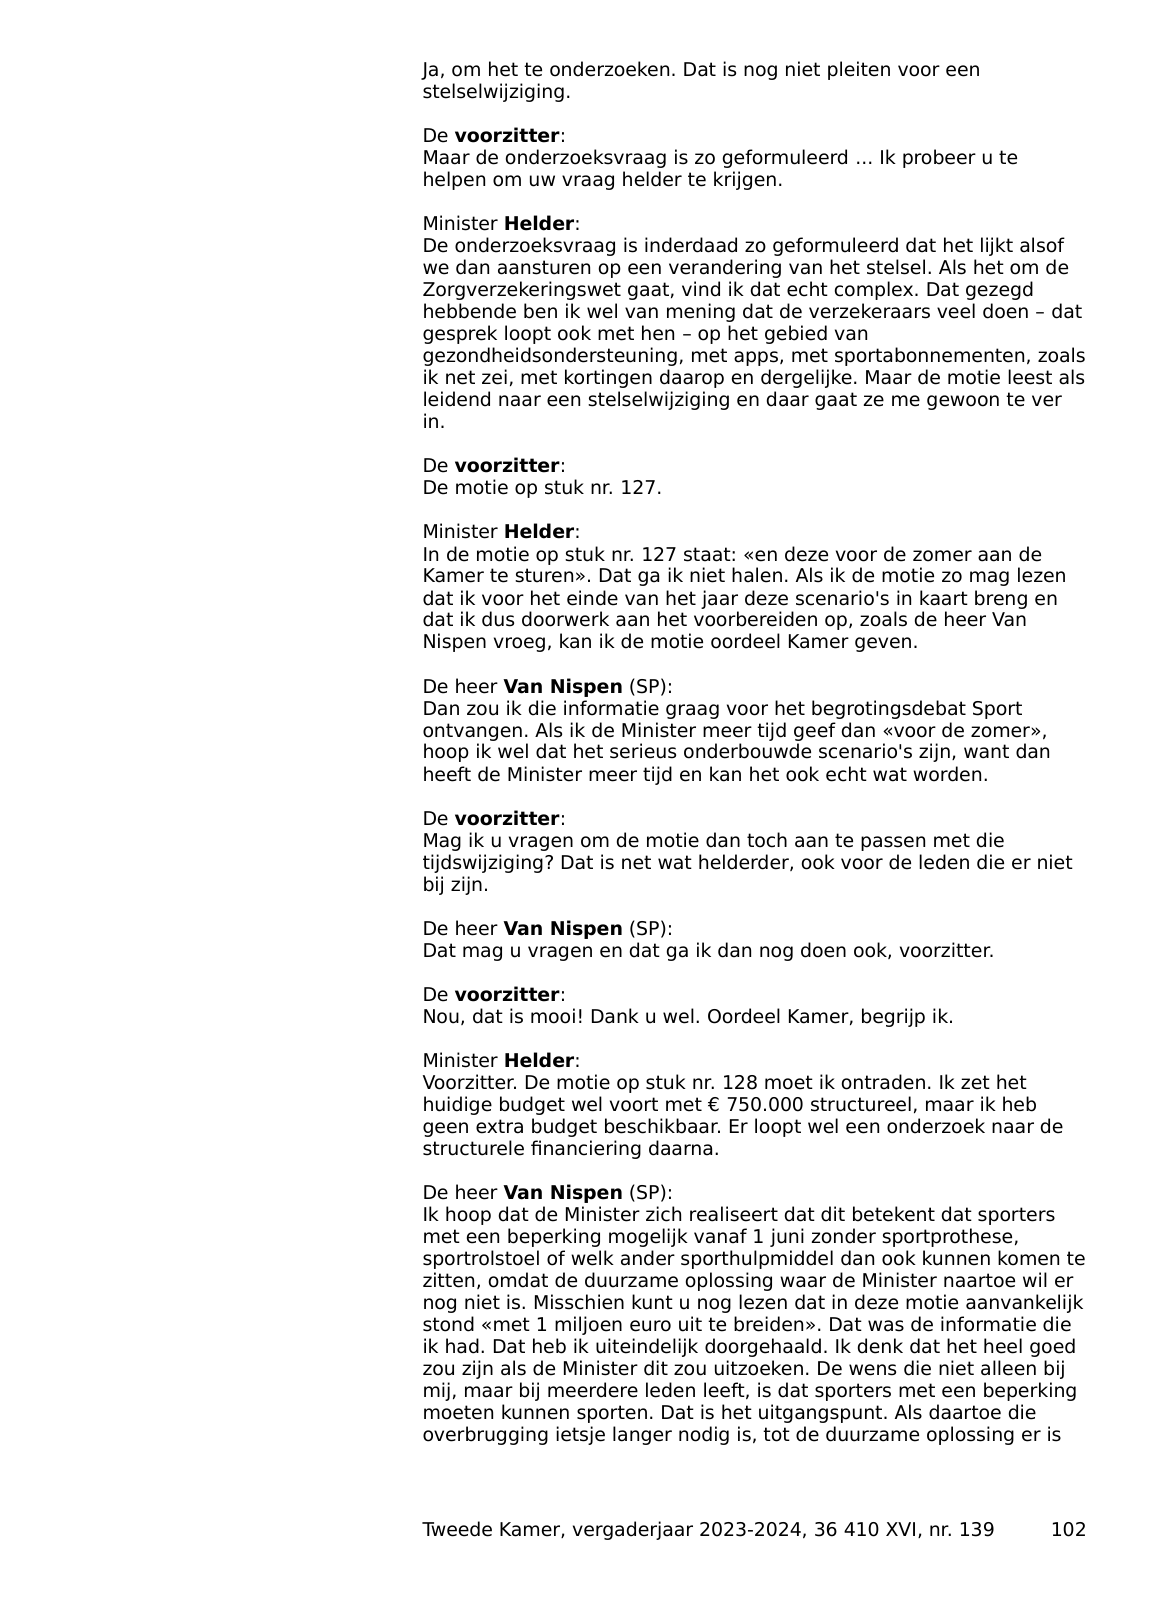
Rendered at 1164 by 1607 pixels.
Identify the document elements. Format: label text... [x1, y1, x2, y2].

text Ik hoop dat de Minister zich realiseert dat dit betekent dat sporters met een beperking mogelijk vanaf 1 juni zonder sportprothese, sportrolstoel of welk ander sporthulpmiddel dan ook kunnen komen te zitten, omdat de duurzame oplossing waar de Minister naartoe wil er nog niet is. Misschien kunt u nog lezen dat in deze motie aanvankelijk stond «met 1 miljoen euro uit te breiden». Dat was de informatie die ik had. Dat heb ik uiteindelijk doorgehaald. Ik denk dat het heel goed zou zijn als de Minister dit zou uitzoeken. De wens die niet alleen bij mij, maar bij meerdere leden leeft, is dat sporters met een beperking moeten kunnen sporten. Dat is het uitgangspunt. Als daartoe die overbrugging ietsje langer nodig is, tot de duurzame oplossing er is [422, 1204, 1087, 1446]
text De voorzitter: [422, 455, 1087, 477]
text Voorzitter. De motie op stuk nr. 128 moet ik ontraden. Ik zet het huidige budget wel voort met € 750.000 structureel, maar ik heb geen extra budget beschikbaar. Er loopt wel een onderzoek naar de structurele financiering daarna. [422, 1072, 1087, 1160]
text De heer Van Nispen (SP): [422, 918, 1087, 940]
text Ja, om het te onderzoeken. Dat is nog niet pleiten voor een stelselwijziging. [422, 59, 1087, 103]
text De motie op stuk nr. 127. [422, 477, 1087, 499]
text De heer Van Nispen (SP): [422, 676, 1087, 697]
text Minister Helder: [422, 521, 1087, 543]
text Nou, dat is mooi! Dank u wel. Oordeel Kamer, begrijp ik. [422, 1006, 1087, 1028]
text Dat mag u vragen en dat ga ik dan nog doen ook, voorzitter. [422, 940, 1087, 962]
text De voorzitter: [422, 125, 1087, 147]
text Maar de onderzoeksvraag is zo geformuleerd ... Ik probeer u te helpen om uw vraag helder te krijgen. [422, 147, 1087, 191]
text Minister Helder: [422, 1050, 1087, 1072]
text De onderzoeksvraag is inderdaad zo geformuleerd dat het lijkt alsof we dan aansturen op een verandering van het stelsel. Als het om de Zorgverzekeringswet gaat, vind ik dat echt complex. Dat gezegd hebbende ben ik wel van mening dat de verzekeraars veel doen – dat gesprek loopt ook met hen – op het gebied van gezondheidsondersteuning, met apps, met sportabonnementen, zoals ik net zei, met kortingen daarop en dergelijke. Maar de motie leest als leidend naar een stelselwijziging en daar gaat ze me gewoon te ver in. [422, 235, 1087, 433]
text Minister Helder: [422, 213, 1087, 235]
text Dan zou ik die informatie graag voor het begrotingsdebat Sport ontvangen. Als ik de Minister meer tijd geef dan «voor de zomer», hoop ik wel dat het serieus onderbouwde scenario's zijn, want dan heeft de Minister meer tijd en kan het ook echt wat worden. [422, 697, 1087, 785]
text De voorzitter: [422, 984, 1087, 1006]
text In de motie op stuk nr. 127 staat: «en deze voor de zomer aan de Kamer te sturen». Dat ga ik niet halen. Als ik de motie zo mag lezen dat ik voor het einde van het jaar deze scenario's in kaart breng en dat ik dus doorwerk aan het voorbereiden op, zoals de heer Van Nispen vroeg, kan ik de motie oordeel Kamer geven. [422, 543, 1087, 653]
text De voorzitter: [422, 808, 1087, 829]
text Mag ik u vragen om de motie dan toch aan te passen met die tijdswijziging? Dat is net wat helderder, ook voor de leden die er niet bij zijn. [422, 829, 1087, 896]
text De heer Van Nispen (SP): [422, 1182, 1087, 1204]
